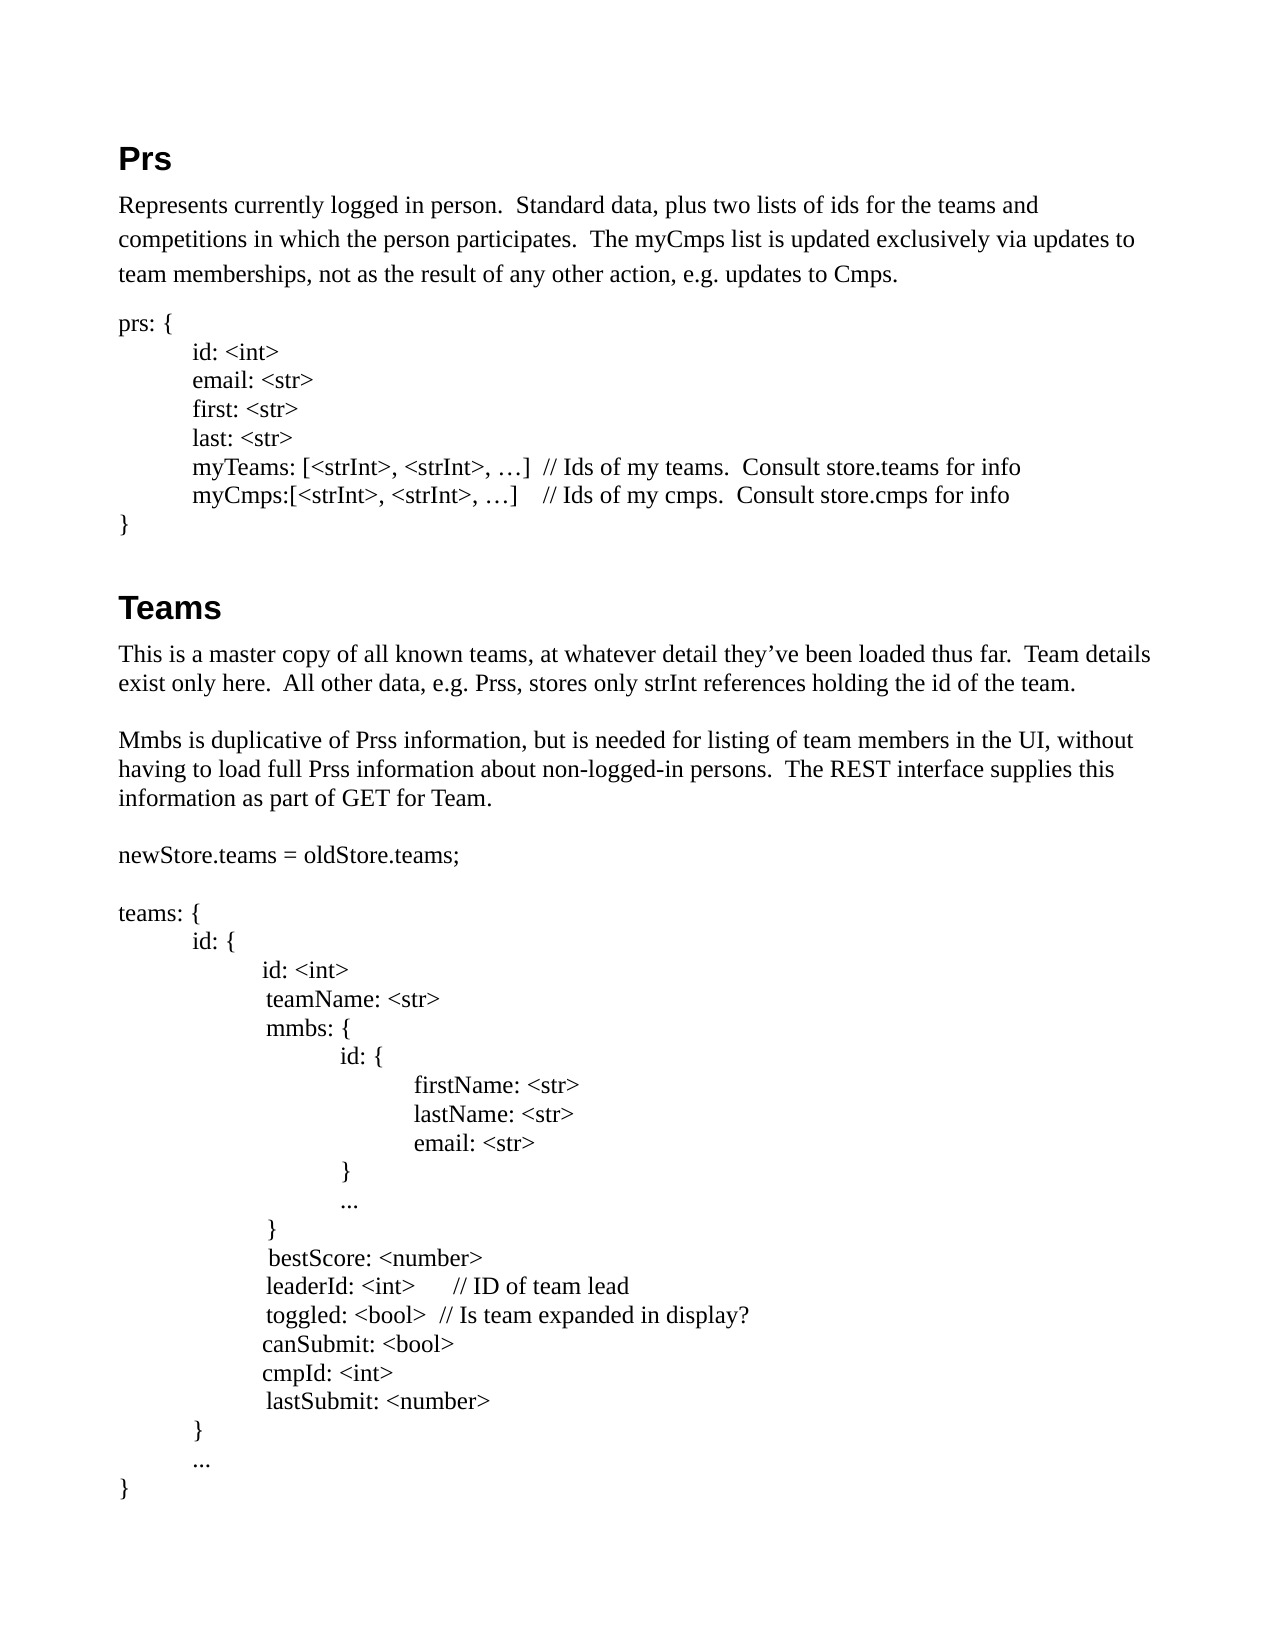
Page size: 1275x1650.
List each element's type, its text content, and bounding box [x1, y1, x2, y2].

text ... [118, 1444, 1157, 1473]
text last: <str> [118, 423, 1157, 452]
text newStore.teams = oldStore.teams; [118, 840, 1157, 869]
text } [118, 509, 1157, 538]
text This is a master copy of all known teams, at whatever detail they’ve been loaded thus far. Team details exist only here. All other data, e.g. Prss, stores only strInt references holding the id of the team. [118, 639, 1157, 696]
text firstName: <str> [118, 1070, 1157, 1099]
text mmbs: { [118, 1013, 1157, 1041]
text canSubmit: <bool> [118, 1329, 1157, 1358]
text cmpId: <int> [118, 1358, 1157, 1386]
subtitle Prs [118, 139, 1157, 178]
text myCmps:[<strInt>, <strInt>, …] // Ids of my cmps. Consult store.cmps for info [118, 481, 1157, 509]
text first: <str> [118, 394, 1157, 423]
text } [118, 1156, 1157, 1185]
text id: { [118, 1041, 1157, 1070]
text teams: { [118, 898, 1157, 926]
text lastName: <str> [118, 1099, 1157, 1128]
text email: <str> [118, 366, 1157, 394]
text toggled: <bool> // Is team expanded in display? [118, 1300, 1157, 1329]
text } [118, 1214, 1157, 1243]
text } [118, 1473, 1157, 1501]
text ... [118, 1185, 1157, 1214]
text teamName: <str> [118, 984, 1157, 1013]
text Represents currently logged in person. Standard data, plus two lists of ids for the teams and competitions in which the person participates. The myCmps list is updated exclusively via updates to team memberships, not as the result of any other action, e.g. updates to Cmps. [118, 190, 1157, 288]
text lastSubmit: <number> [118, 1386, 1157, 1415]
text leaderId: <int> // ID of team lead [118, 1271, 1157, 1300]
text } [118, 1415, 1157, 1444]
text id: { [118, 926, 1157, 955]
text email: <str> [118, 1128, 1157, 1156]
text id: <int> [118, 337, 1157, 366]
text Mmbs is duplicative of Prss information, but is needed for listing of team members in the UI, without having to load full Prss information about non-logged-in persons. The REST interface supplies this information as part of GET for Team. [118, 725, 1157, 811]
text myTeams: [<strInt>, <strInt>, …] // Ids of my teams. Consult store.teams for info [118, 452, 1157, 481]
text id: <int> [118, 955, 1157, 984]
text prs: { [118, 308, 1157, 337]
text bestScore: <number> [118, 1243, 1157, 1271]
subtitle Teams [118, 588, 1157, 626]
